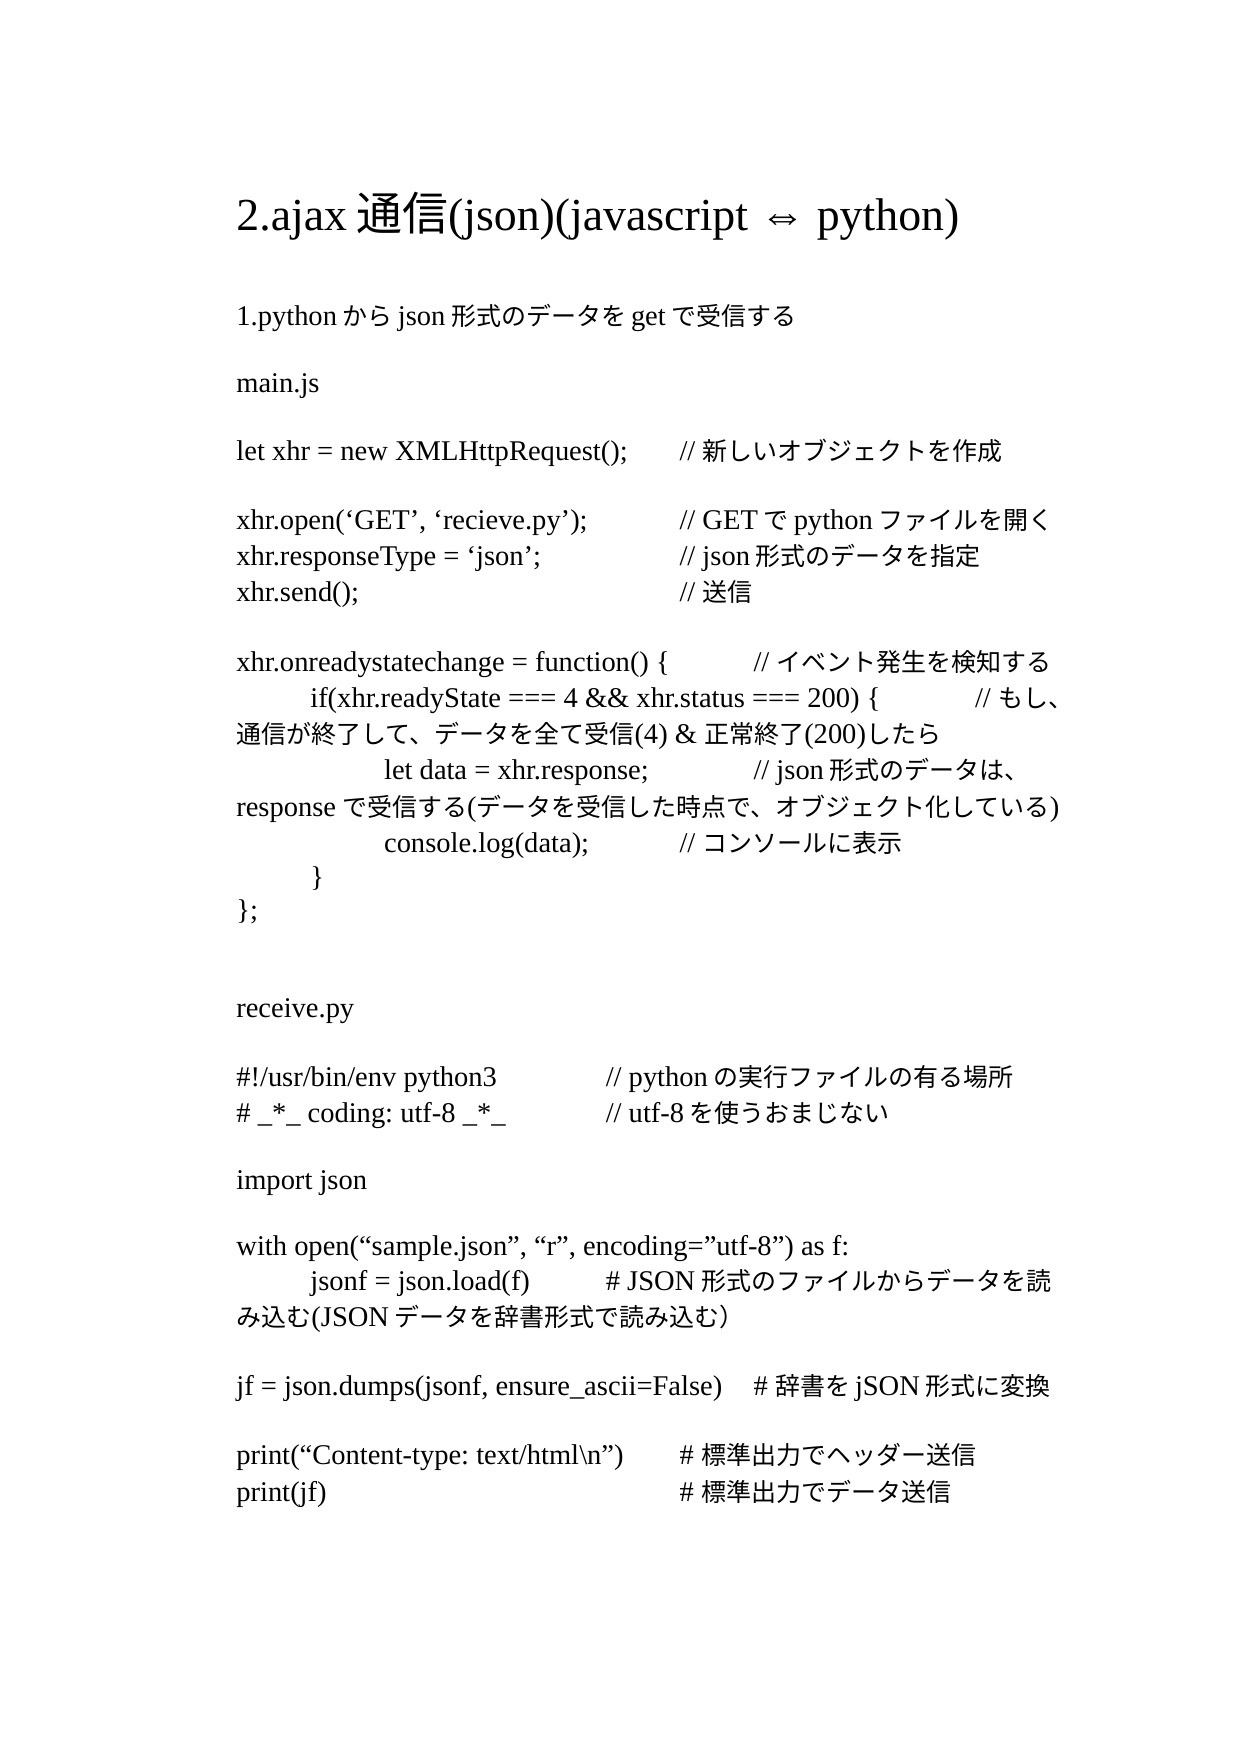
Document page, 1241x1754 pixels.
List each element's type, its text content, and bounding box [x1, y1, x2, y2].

text xhr.responseType = ‘json’; // json形式のデータを指定 [236, 537, 1063, 573]
text print(jf) # 標準出力でデータ送信 [236, 1472, 1063, 1508]
text xhr.send(); // 送信 [236, 573, 1063, 609]
text jf = json.dumps(jsonf, ensure_ascii=False) # 辞書をjSON形式に変換 [236, 1367, 1063, 1403]
text main.js [236, 365, 1063, 398]
text console.log(data); // コンソールに表示 [236, 823, 1063, 859]
text if(xhr.readyState === 4 && xhr.status === 200) { // もし、通信が終了して、データを全て受信(4) & 正常終了(200)したら [236, 678, 1063, 751]
text jsonf = json.load(f) # JSON形式のファイルからデータを読み込む(JSONデータを辞書形式で読み込む） [236, 1261, 1063, 1334]
text let xhr = new XMLHttpRequest(); // 新しいオブジェクトを作成 [236, 431, 1063, 467]
text }; [236, 892, 1063, 925]
text 1.pythonからjson形式のデータをgetで受信する [236, 296, 1063, 332]
text # _*_ coding: utf-8 _*_ // utf-8を使うおまじない [236, 1093, 1063, 1129]
text import json [236, 1162, 1063, 1195]
text receive.py [236, 991, 1063, 1024]
text 2.ajax通信(json)(javascript ⇔ python) [236, 177, 1063, 243]
text with open(“sample.json”, “r”, encoding=”utf-8”) as f: [236, 1228, 1063, 1261]
text #!/usr/bin/env python3 // pythonの実行ファイルの有る場所 [236, 1057, 1063, 1093]
text print(“Content-type: text/html\n”) # 標準出力でヘッダー送信 [236, 1436, 1063, 1472]
text } [236, 859, 1063, 892]
text xhr.open(‘GET’, ‘recieve.py’); // GETでpythonファイルを開く [236, 500, 1063, 537]
text let data = xhr.response; // json形式のデータは、responseで受信する(データを受信した時点で、オブジェクト化している) [236, 751, 1063, 823]
text xhr.onreadystatechange = function() { // イベント発生を検知する [236, 642, 1063, 678]
